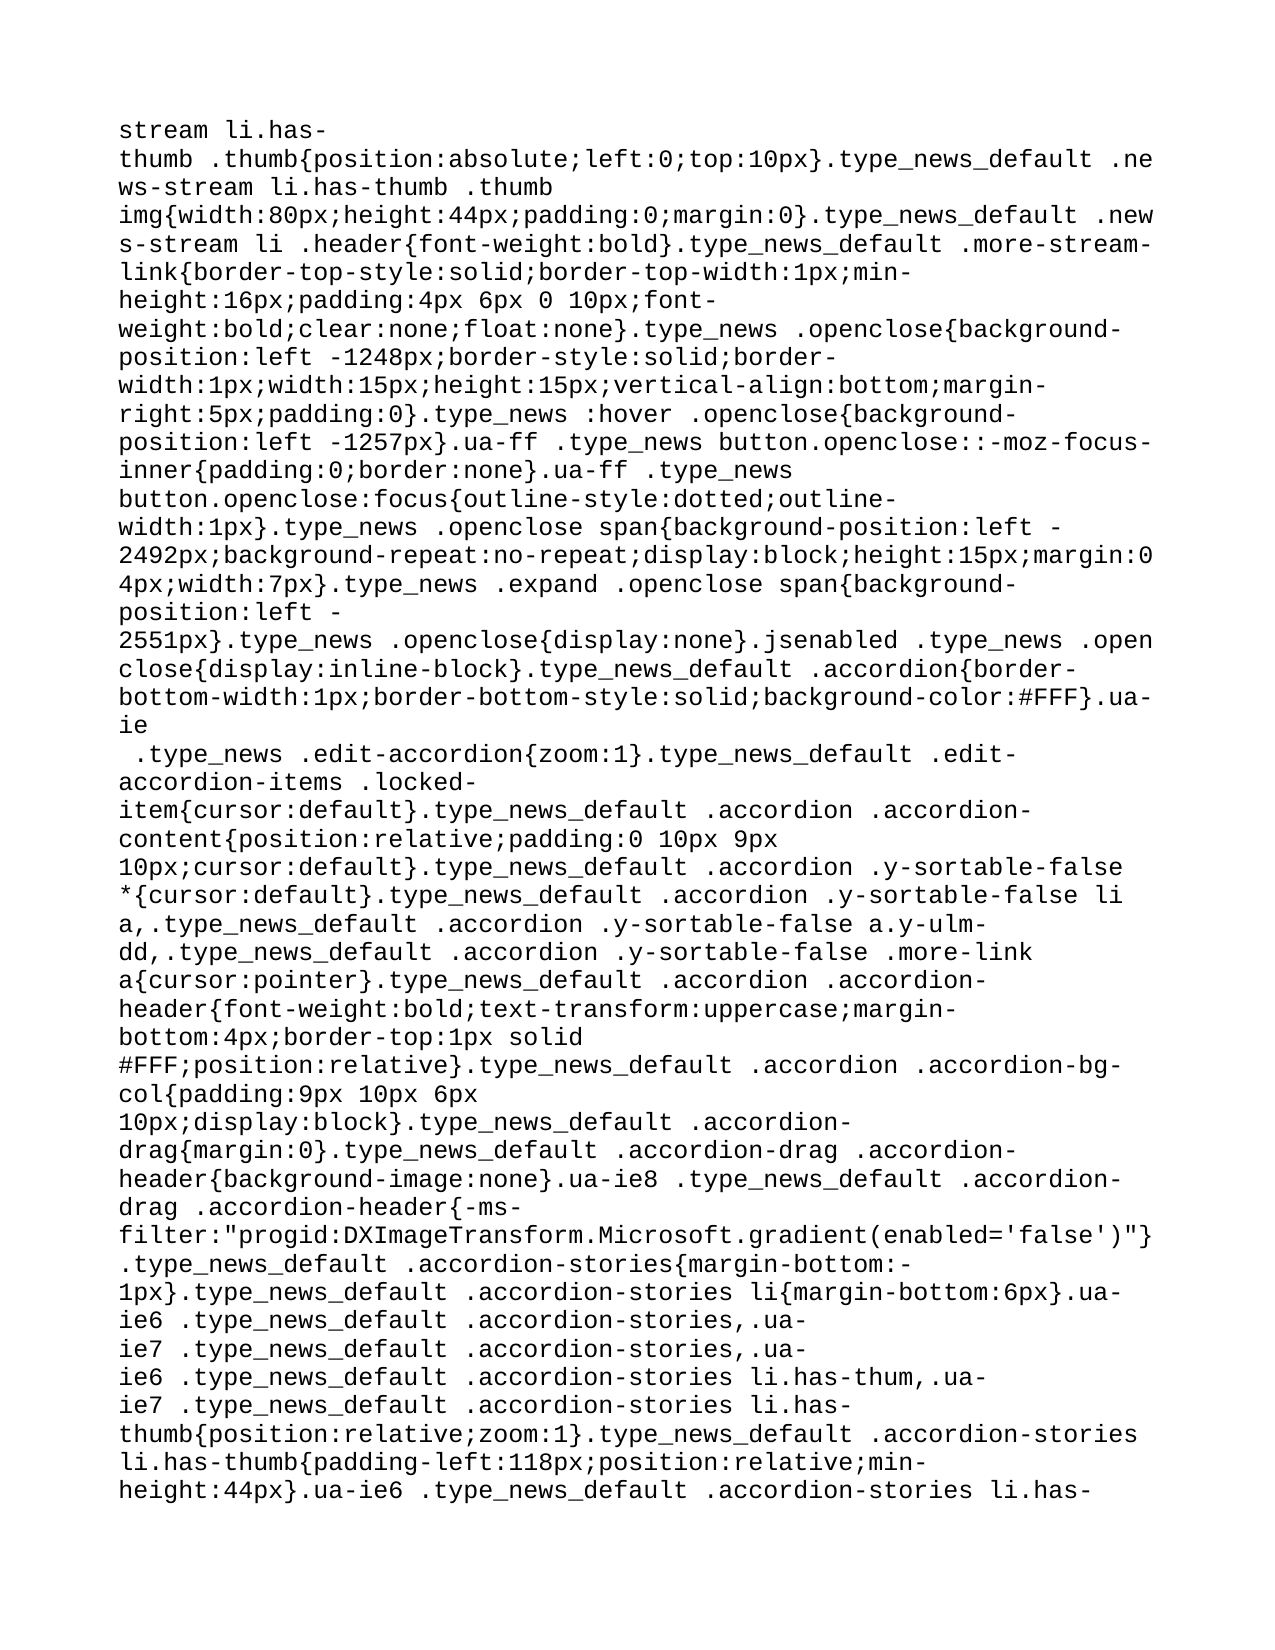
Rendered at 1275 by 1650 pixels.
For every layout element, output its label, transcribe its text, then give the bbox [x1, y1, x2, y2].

text stream li.has-thumb .thumb{position:absolute;left:0;top:10px}.type_news_default .news-stream li.has-thumb .thumb img{width:80px;height:44px;padding:0;margin:0}.type_news_default .news-stream li .header{font-weight:bold}.type_news_default .more-stream-link{border-top-style:solid;border-top-width:1px;min-height:16px;padding:4px 6px 0 10px;font-weight:bold;clear:none;float:none}.type_news .openclose{background-position:left -1248px;border-style:solid;border-width:1px;width:15px;height:15px;vertical-align:bottom;margin-right:5px;padding:0}.type_news :hover .openclose{background-position:left -1257px}.ua-ff .type_news button.openclose::-moz-focus-inner{padding:0;border:none}.ua-ff .type_news button.openclose:focus{outline-style:dotted;outline-width:1px}.type_news .openclose span{background-position:left -2492px;background-repeat:no-repeat;display:block;height:15px;margin:0 4px;width:7px}.type_news .expand .openclose span{background-position:left -2551px}.type_news .openclose{display:none}.jsenabled .type_news .openclose{display:inline-block}.type_news_default .accordion{border-bottom-width:1px;border-bottom-style:solid;background-color:#FFF}.ua-ie [118, 118, 1157, 741]
text .type_news .edit-accordion{zoom:1}.type_news_default .edit-accordion-items .locked-item{cursor:default}.type_news_default .accordion .accordion-content{position:relative;padding:0 10px 9px 10px;cursor:default}.type_news_default .accordion .y-sortable-false *{cursor:default}.type_news_default .accordion .y-sortable-false li a,.type_news_default .accordion .y-sortable-false a.y-ulm-dd,.type_news_default .accordion .y-sortable-false .more-link a{cursor:pointer}.type_news_default .accordion .accordion-header{font-weight:bold;text-transform:uppercase;margin-bottom:4px;border-top:1px solid #FFF;position:relative}.type_news_default .accordion .accordion-bg-col{padding:9px 10px 6px 10px;display:block}.type_news_default .accordion-drag{margin:0}.type_news_default .accordion-drag .accordion-header{background-image:none}.ua-ie8 .type_news_default .accordion-drag .accordion-header{-ms-filter:"progid:DXImageTransform.Microsoft.gradient(enabled='false')"}.type_news_default .accordion-stories{margin-bottom:-1px}.type_news_default .accordion-stories li{margin-bottom:6px}.ua-ie6 .type_news_default .accordion-stories,.ua-ie7 .type_news_default .accordion-stories,.ua-ie6 .type_news_default .accordion-stories li.has-thum,.ua-ie7 .type_news_default .accordion-stories li.has-thumb{position:relative;zoom:1}.type_news_default .accordion-stories li.has-thumb{padding-left:118px;position:relative;min-height:44px}.ua-ie6 .type_news_default .accordion-stories li.has- [118, 741, 1157, 1506]
